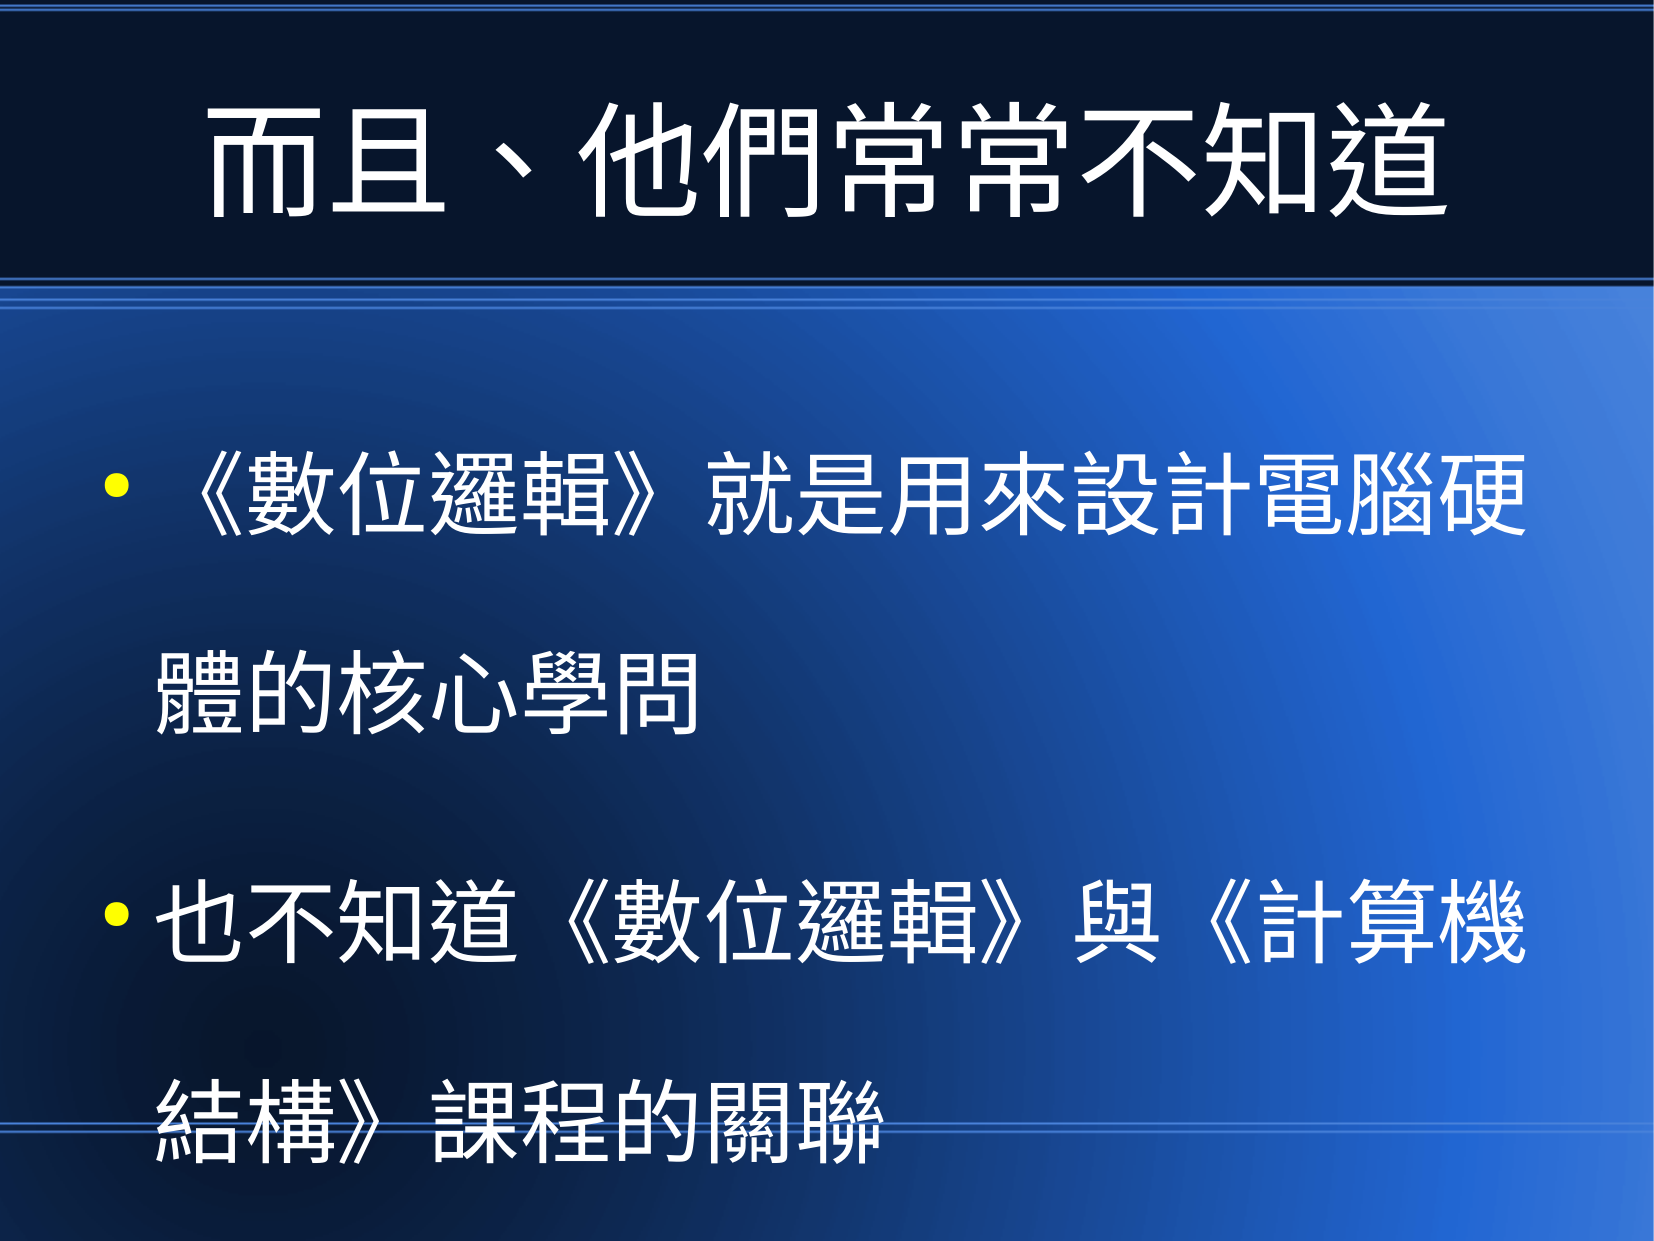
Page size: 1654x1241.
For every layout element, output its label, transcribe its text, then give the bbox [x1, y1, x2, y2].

picture [0, 0, 1654, 1241]
title 而且、他們常常不知道 [82, 49, 1571, 257]
list 《數位邏輯》就是用來設計電腦硬體的核心學問 也不知道《數位邏輯》與《計算機結構》課程的關聯 [82, 355, 1571, 1241]
